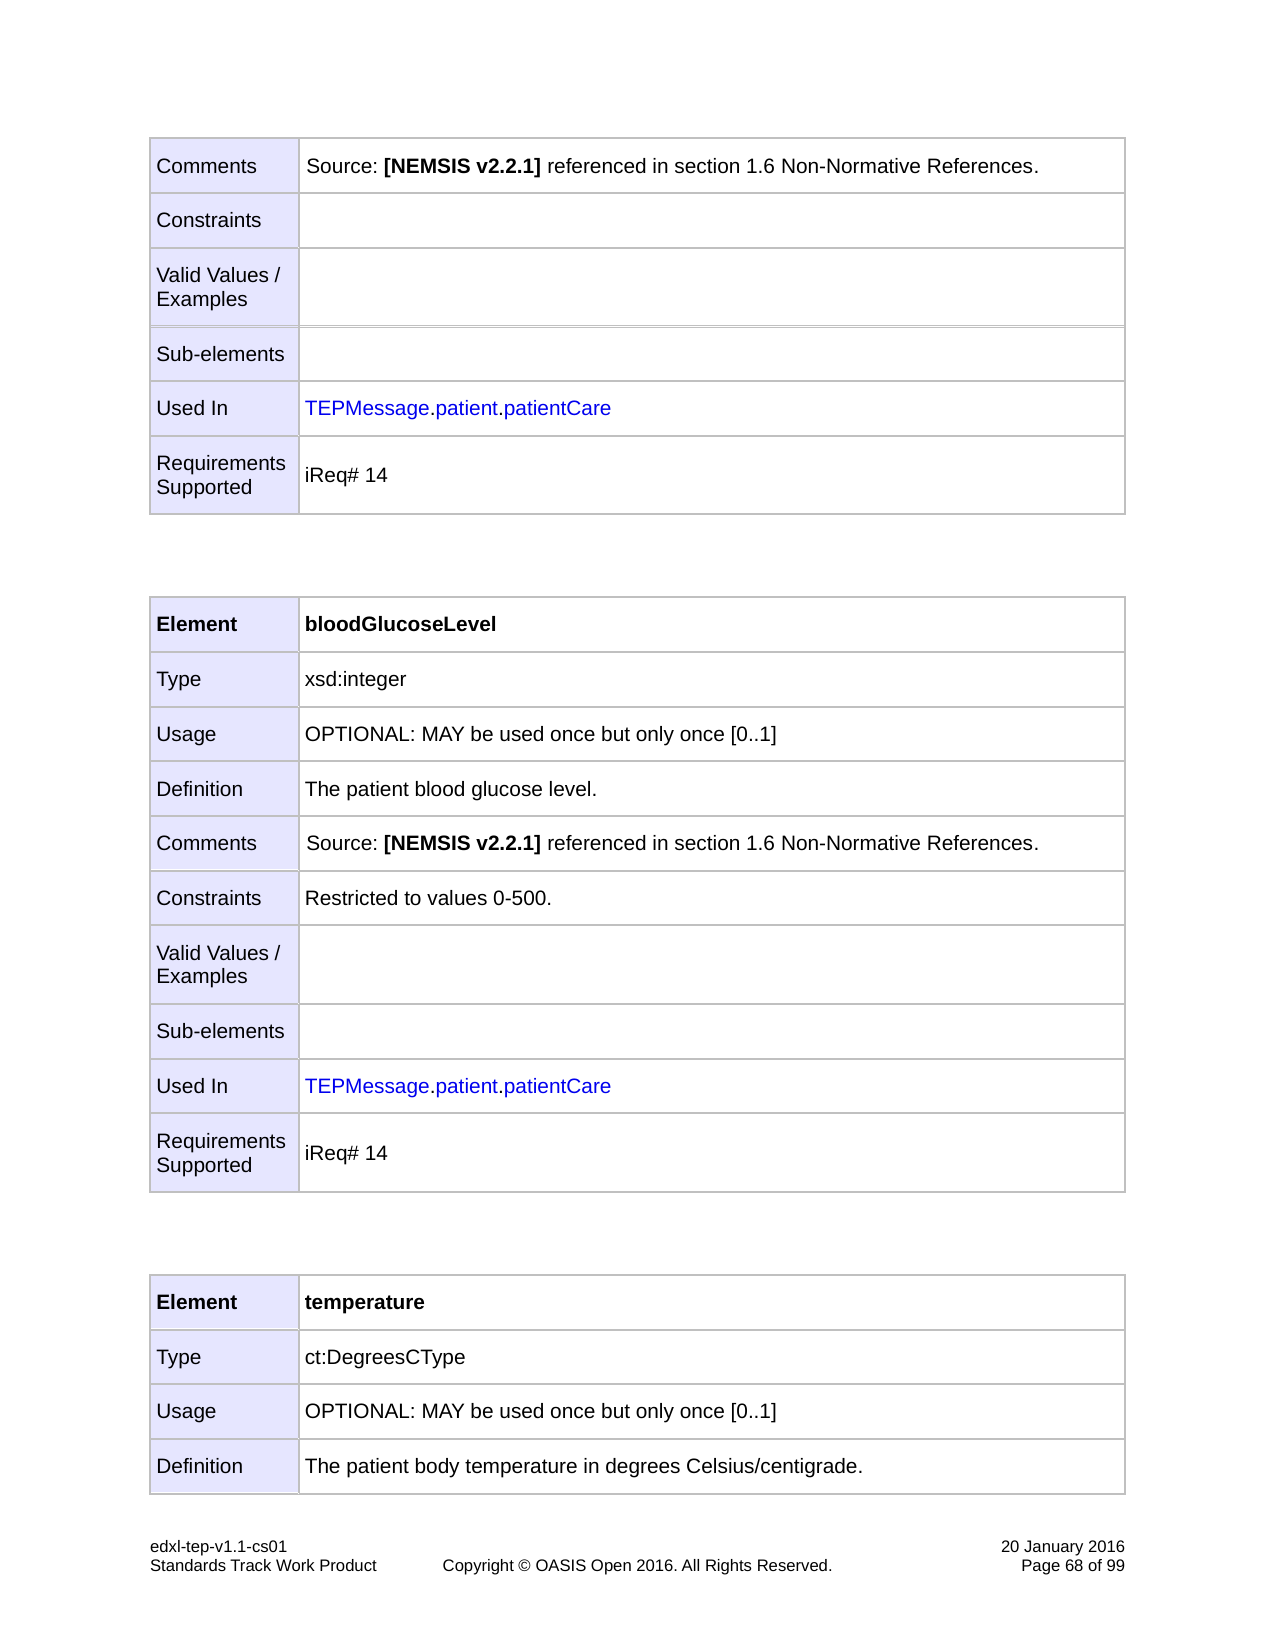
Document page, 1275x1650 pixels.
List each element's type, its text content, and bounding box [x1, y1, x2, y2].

table_cell [300, 926, 1124, 1003]
table_cell [300, 194, 1124, 247]
table_cell Restricted to values 0-500. [300, 872, 1124, 924]
table_cell Source: [NEMSIS v2.2.1] referenced in section 1.6 Non-Normative References. [300, 139, 1124, 192]
table_cell Constraints [151, 194, 298, 247]
table_cell iReq# 14 [300, 1114, 1124, 1191]
table_header Element [151, 1276, 298, 1328]
table_cell ct:DegreesCType [300, 1331, 1124, 1383]
table_cell Sub-elements [151, 328, 298, 380]
table_cell [300, 1005, 1124, 1058]
table_cell xsd:integer [300, 653, 1124, 706]
table_cell Used In [151, 1060, 298, 1112]
table_cell TEPMessage.patient.patientCare [300, 1060, 1124, 1112]
table_cell [300, 249, 1124, 325]
table_cell Usage [151, 708, 298, 760]
table_cell Requirements Supported [151, 437, 298, 513]
table_cell iReq# 14 [300, 437, 1124, 513]
table_cell OPTIONAL: MAY be used once but only once [0..1] [300, 1385, 1124, 1438]
table_cell Sub-elements [151, 1005, 298, 1058]
table_cell The patient body temperature in degrees Celsius/centigrade. [300, 1440, 1124, 1492]
table_cell The patient blood glucose level. [300, 762, 1124, 815]
table_header bloodGlucoseLevel [300, 598, 1124, 651]
table_cell Comments [151, 139, 298, 192]
table_cell Definition [151, 1440, 298, 1492]
table_cell Definition [151, 762, 298, 815]
table_header temperature [300, 1276, 1124, 1328]
table_cell Requirements Supported [151, 1114, 298, 1191]
table_cell TEPMessage.patient.patientCare [300, 382, 1124, 435]
table_cell Usage [151, 1385, 298, 1438]
table_cell Used In [151, 382, 298, 435]
table_cell Comments [151, 817, 298, 869]
table_cell [300, 328, 1124, 380]
table_cell OPTIONAL: MAY be used once but only once [0..1] [300, 708, 1124, 760]
table_cell Constraints [151, 872, 298, 924]
table_header Element [151, 598, 298, 651]
table_cell Type [151, 1331, 298, 1383]
table_cell Valid Values / Examples [151, 249, 298, 325]
table_cell Type [151, 653, 298, 706]
table_cell Source: [NEMSIS v2.2.1] referenced in section 1.6 Non-Normative References. [300, 817, 1124, 869]
table_cell Valid Values / Examples [151, 926, 298, 1003]
